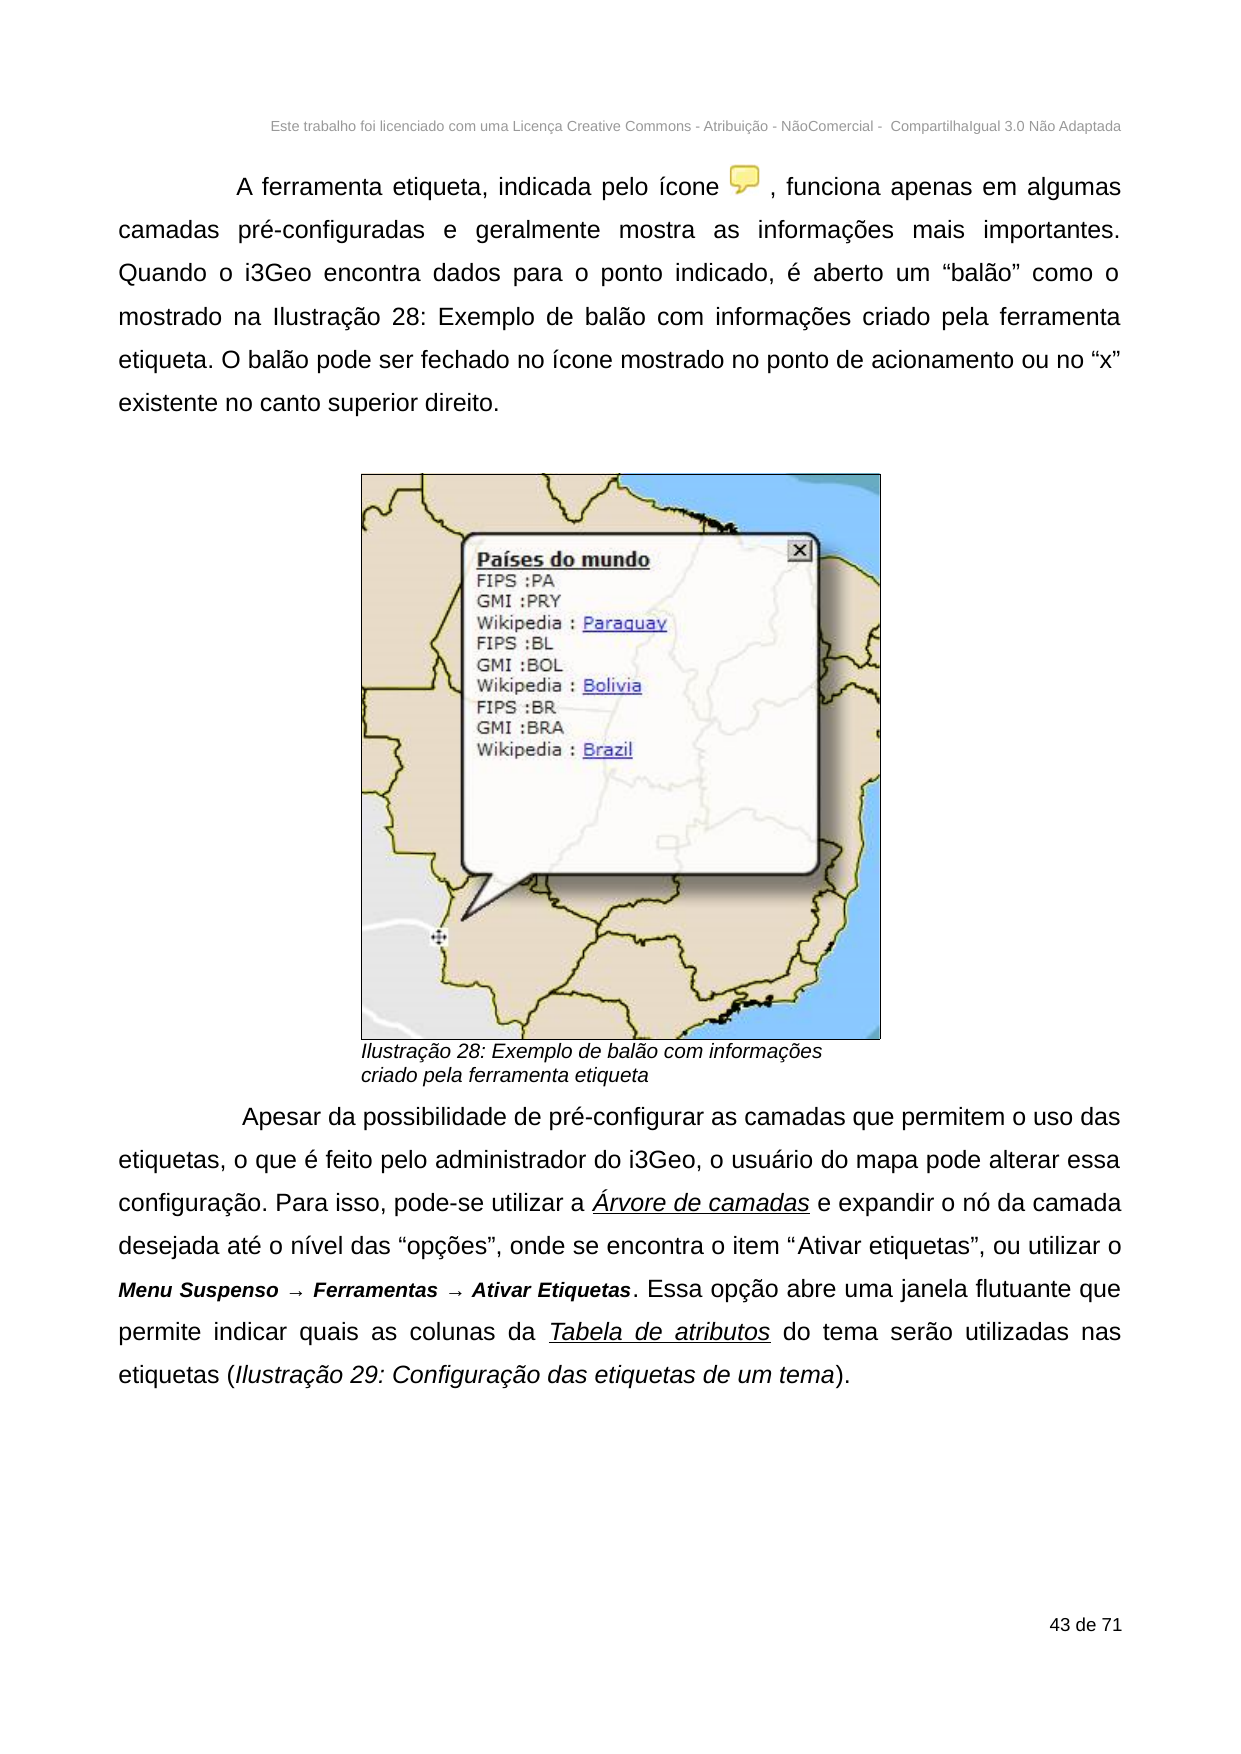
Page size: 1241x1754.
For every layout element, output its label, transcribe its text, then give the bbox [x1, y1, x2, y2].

picture [362, 475, 880, 1039]
text Apesar da possibilidade de pré-configurar as camadas que permitem o uso das etiquetas, o que é feito pelo administrador do i3Geo, o usuário do mapa pode alterar essa configuração. Para isso, pode-se utilizar a Árvore de camadas e expandir o nó da camada desejada até o nível das “opções”, onde se encontra o item “Ativar etiquetas”, ou utilizar o Menu suspenso → Ferramentas → Ativar etiquetas. Essa opção abre uma janela flutuante que permite indicar quais as colunas da Tabela de atributos do tema serão utilizadas nas etiquetas (Ilustração 29: Configuração das etiquetas de um tema). [118, 461, 1122, 1389]
text Ilustração 28: Exemplo de balão com informações criado pela ferramenta etiqueta [361, 1040, 879, 1087]
picture [729, 164, 760, 196]
text A ferramenta etiqueta, indicada pelo ícone , funciona apenas em algumas camadas pré-configuradas e geralmente mostra as informações mais importantes. Quando o i3Geo encontra dados para o ponto indicado, é aberto um “balão” como o mostrado na Ilustração 28: Exemplo de balão com informações criado pela ferramenta etiqueta. O balão pode ser fechado no ícone mostrado no ponto de acionamento ou no “x” existente no canto superior direito. [118, 164, 1122, 417]
